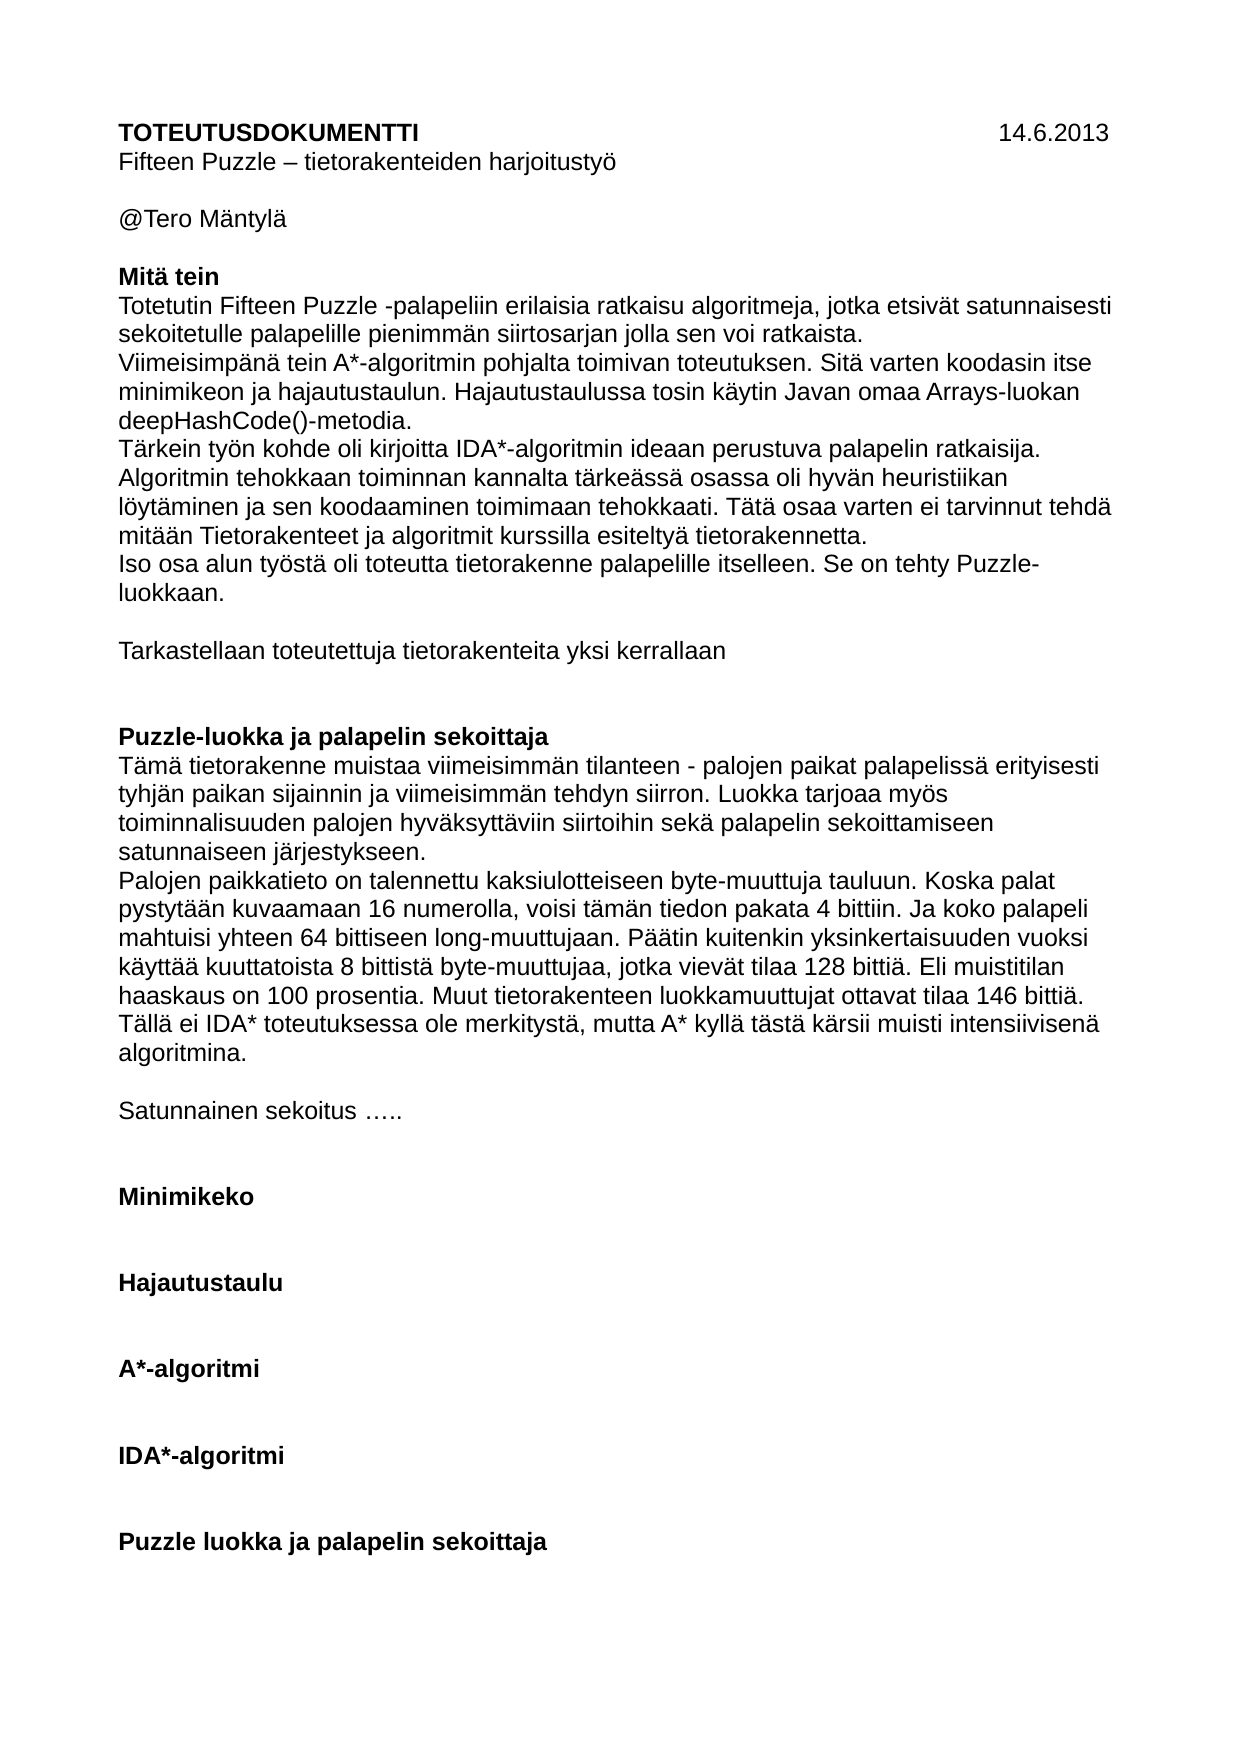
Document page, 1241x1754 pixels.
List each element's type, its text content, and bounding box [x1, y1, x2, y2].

text Tarkastellaan toteutettuja tietorakenteita yksi kerrallaan [118, 636, 1122, 664]
text Hajautustaulu [118, 1268, 1122, 1297]
text TOTEUTUSDOKUMENTTI 14.6.2013 [118, 118, 1122, 147]
text Iso osa alun työstä oli toteutta tietorakenne palapelille itselleen. Se on tehty Puzzle-luokkaan. [118, 549, 1122, 607]
text Minimikeko [118, 1182, 1122, 1211]
text @Tero Mäntylä [118, 204, 1122, 233]
text Tämä tietorakenne muistaa viimeisimmän tilanteen - palojen paikat palapelissä erityisesti tyhjän paikan sijainnin ja viimeisimmän tehdyn siirron. Luokka tarjoaa myös toiminnalisuuden palojen hyväksyttäviin siirtoihin sekä palapelin sekoittamiseen satunnaiseen järjestykseen. [118, 751, 1122, 866]
text A*-algoritmi [118, 1354, 1122, 1383]
text Totetutin Fifteen Puzzle -palapeliin erilaisia ratkaisu algoritmeja, jotka etsivät satunnaisesti sekoitetulle palapelille pienimmän siirtosarjan jolla sen voi ratkaista. [118, 291, 1122, 348]
text Palojen paikkatieto on talennettu kaksiulotteiseen byte-muuttuja tauluun. Koska palat pystytään kuvaamaan 16 numerolla, voisi tämän tiedon pakata 4 bittiin. Ja koko palapeli mahtuisi yhteen 64 bittiseen long-muuttujaan. Päätin kuitenkin yksinkertaisuuden vuoksi käyttää kuuttatoista 8 bittistä byte-muuttujaa, jotka vievät tilaa 128 bittiä. Eli muistitilan haaskaus on 100 prosentia. Muut tietorakenteen luokkamuuttujat ottavat tilaa 146 bittiä. Tällä ei IDA* toteutuksessa ole merkitystä, mutta A* kyllä tästä kärsii muisti intensiivisenä algoritmina. [118, 866, 1122, 1067]
text Tärkein työn kohde oli kirjoitta IDA*-algoritmin ideaan perustuva palapelin ratkaisija. Algoritmin tehokkaan toiminnan kannalta tärkeässä osassa oli hyvän heuristiikan löytäminen ja sen koodaaminen toimimaan tehokkaati. Tätä osaa varten ei tarvinnut tehdä mitään Tietorakenteet ja algoritmit kurssilla esiteltyä tietorakennetta. [118, 434, 1122, 549]
text Mitä tein [118, 262, 1122, 291]
text IDA*-algoritmi [118, 1441, 1122, 1469]
text Satunnainen sekoitus ….. [118, 1096, 1122, 1124]
text Viimeisimpänä tein A*-algoritmin pohjalta toimivan toteutuksen. Sitä varten koodasin itse minimikeon ja hajautustaulun. Hajautustaulussa tosin käytin Javan omaa Arrays-luokan deepHashCode()-metodia. [118, 348, 1122, 434]
text Puzzle luokka ja palapelin sekoittaja [118, 1527, 1122, 1556]
text Puzzle-luokka ja palapelin sekoittaja [118, 722, 1122, 751]
text Fifteen Puzzle – tietorakenteiden harjoitustyö [118, 147, 1122, 176]
